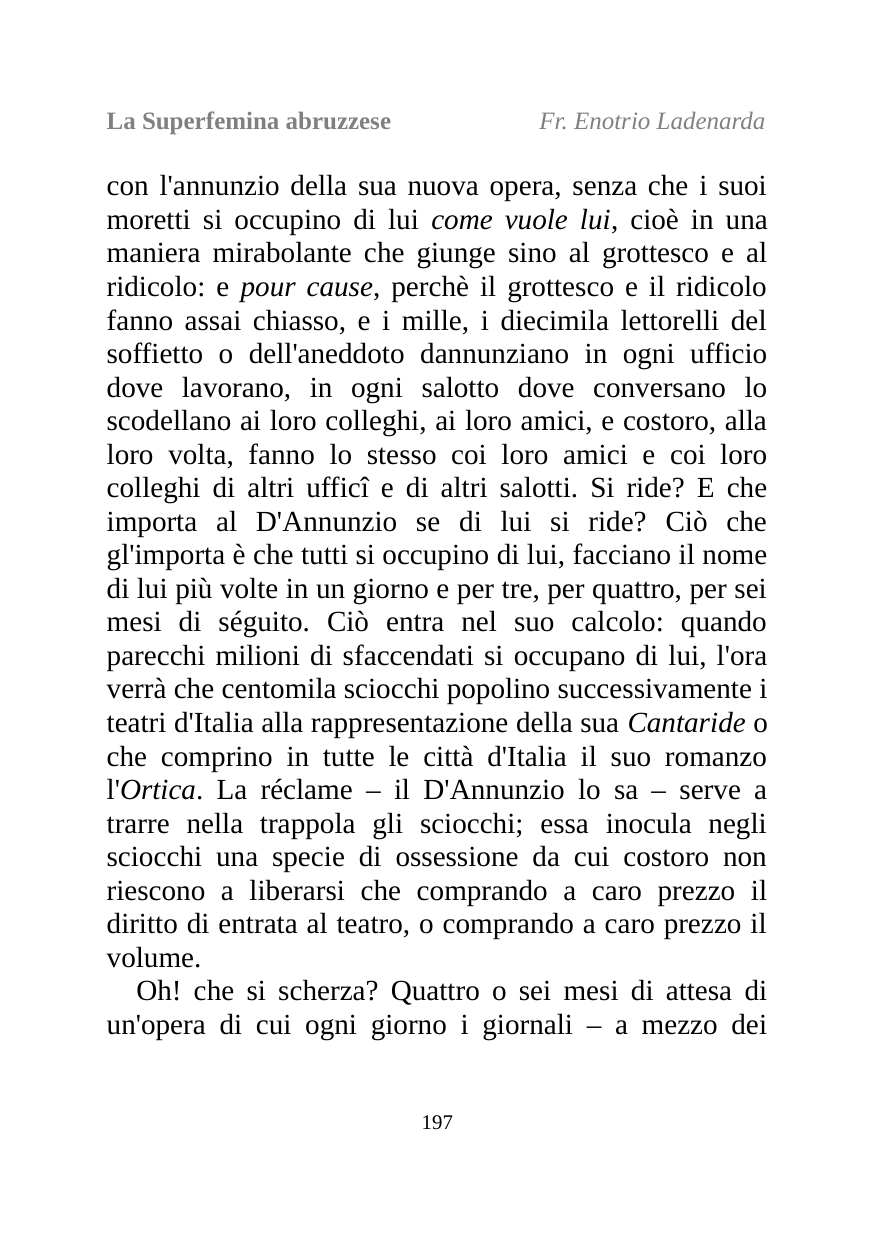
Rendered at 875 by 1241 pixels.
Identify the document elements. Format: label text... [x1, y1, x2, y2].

text Oh! che si scherza? Quattro o sei mesi di attesa di un'opera di cui ogni giorno i giornali – a mezzo dei [106, 973, 768, 1041]
text con l'annunzio della sua nuova opera, senza che i suoi moretti si occupino di lui come vuole lui, cioè in una maniera mirabolante che giunge sino al grottesco e al ridicolo: e pour cause, perchè il grottesco e il ridicolo fanno assai chiasso, e i mille, i diecimila lettorelli del soffietto o dell'aneddoto dannunziano in ogni ufficio dove lavorano, in ogni salotto dove conversano lo scodellano ai loro colleghi, ai loro amici, e costoro, alla loro volta, fanno lo stesso coi loro amici e coi loro colleghi di altri ufficî e di altri salotti. Si ride? E che importa al D'Annunzio se di lui si ride? Ciò che gl'importa è che tutti si occupino di lui, facciano il nome di lui più volte in un giorno e per tre, per quattro, per sei mesi di séguito. Ciò entra nel suo calcolo: quando parecchi milioni di sfaccendati si occupano di lui, l'ora verrà che centomila sciocchi popolino successivamente i teatri d'Italia alla rappresentazione della sua Cantaride o che comprino in tutte le città d'Italia il suo romanzo l'Ortica. La réclame – il D'Annunzio lo sa – serve a trarre nella trappola gli sciocchi; essa inocula negli sciocchi una specie di ossessione da cui costoro non riescono a liberarsi che comprando a caro prezzo il diritto di entrata al teatro, o comprando a caro prezzo il volume. [106, 168, 768, 973]
